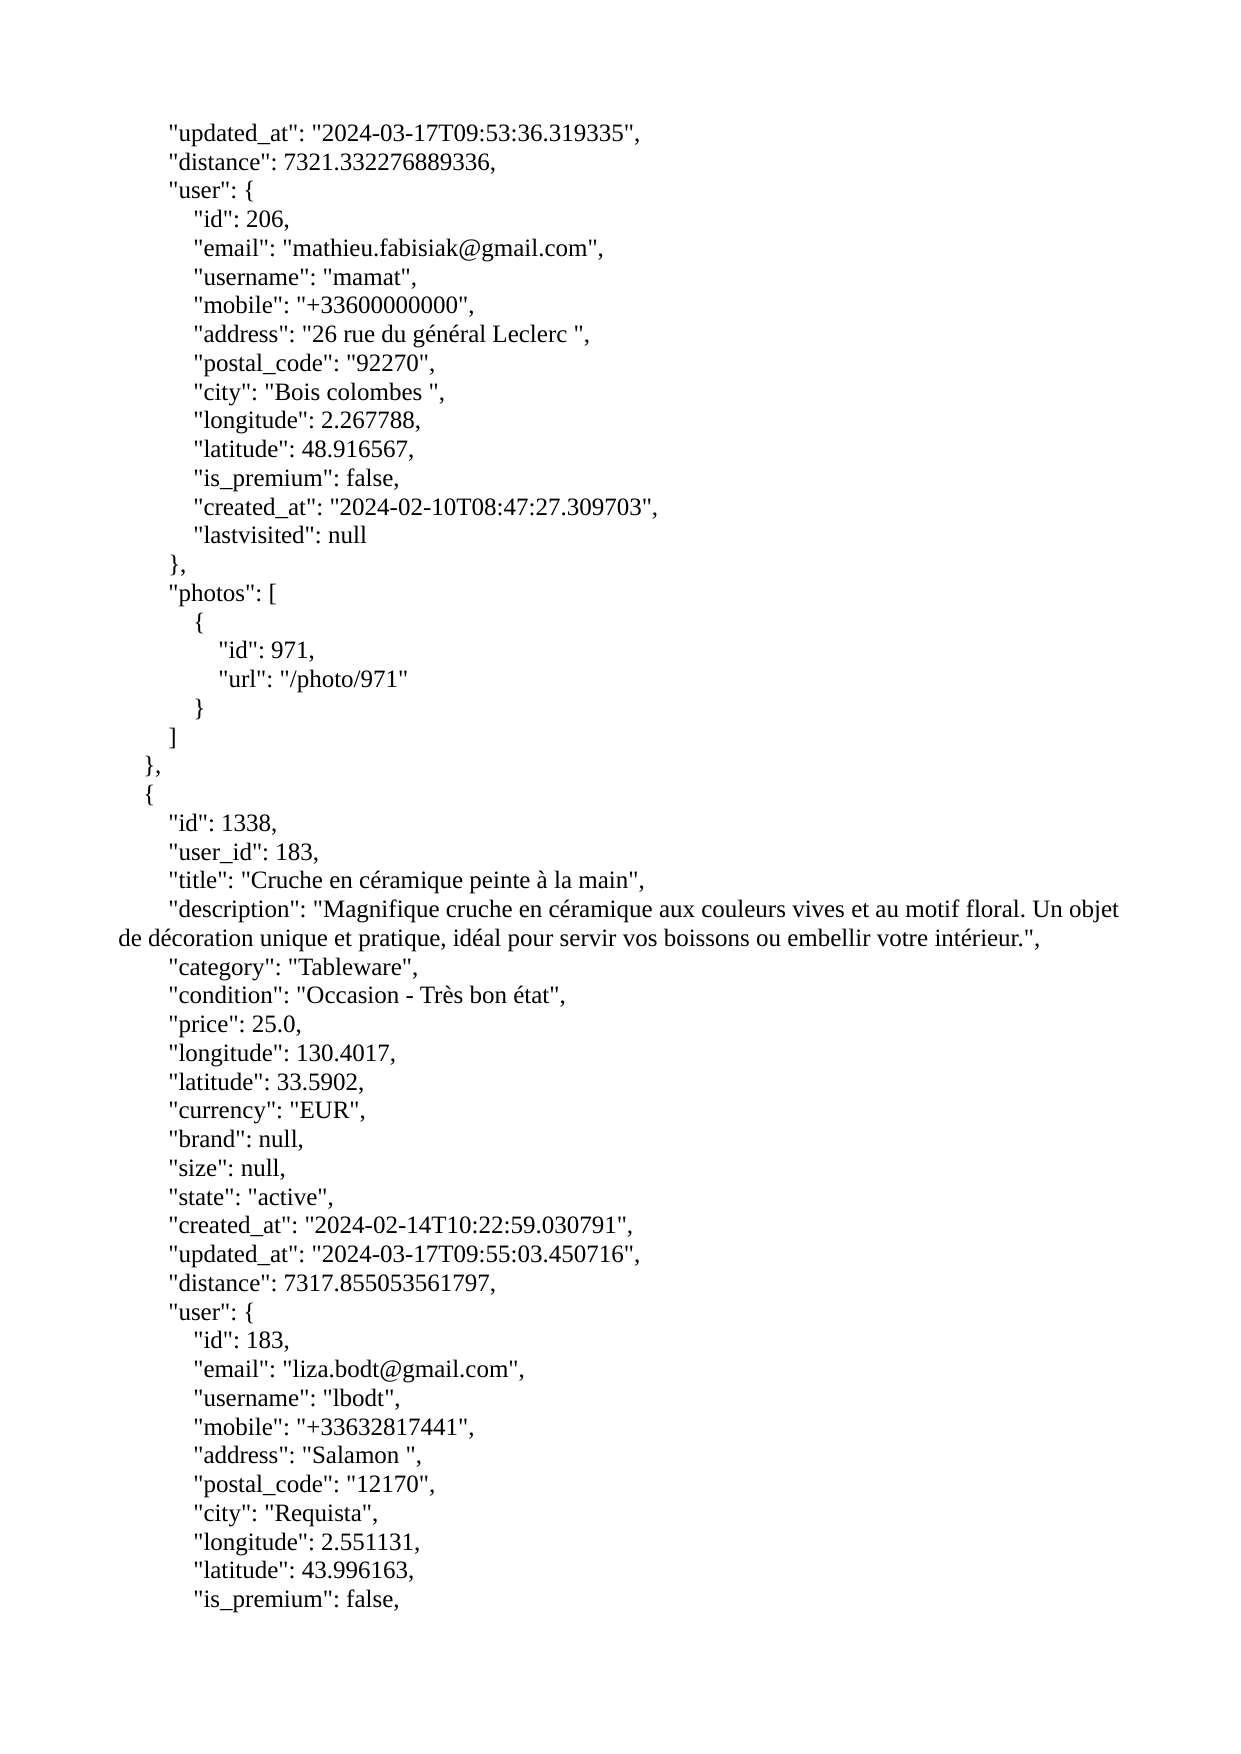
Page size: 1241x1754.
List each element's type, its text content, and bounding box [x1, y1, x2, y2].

text "address": "Salamon ", [118, 1441, 1122, 1469]
text "id": 206, [118, 204, 1122, 233]
text "email": "mathieu.fabisiak@gmail.com", [118, 233, 1122, 262]
text "latitude": 33.5902, [118, 1067, 1122, 1096]
text "distance": 7317.855053561797, [118, 1268, 1122, 1297]
text "mobile": "+33632817441", [118, 1412, 1122, 1441]
text "longitude": 130.4017, [118, 1038, 1122, 1067]
text { [118, 779, 1122, 808]
text "latitude": 48.916567, [118, 434, 1122, 463]
text "brand": null, [118, 1124, 1122, 1153]
text "latitude": 43.996163, [118, 1556, 1122, 1584]
text "description": "Magnifique cruche en céramique aux couleurs vives et au motif floral. Un objet de décoration unique et pratique, idéal pour servir vos boissons ou embellir votre intérieur.", [118, 894, 1122, 952]
text "postal_code": "12170", [118, 1469, 1122, 1498]
text }, [118, 751, 1122, 779]
text "title": "Cruche en céramique peinte à la main", [118, 866, 1122, 894]
text "url": "/photo/971" [118, 664, 1122, 693]
text "is_premium": false, [118, 463, 1122, 492]
text "user": { [118, 176, 1122, 204]
text "created_at": "2024-02-10T08:47:27.309703", [118, 492, 1122, 521]
text "state": "active", [118, 1182, 1122, 1211]
text "is_premium": false, [118, 1584, 1122, 1613]
text "category": "Tableware", [118, 952, 1122, 981]
text "user_id": 183, [118, 837, 1122, 866]
text } [118, 693, 1122, 722]
text "id": 1338, [118, 808, 1122, 837]
text "price": 25.0, [118, 1009, 1122, 1038]
text "condition": "Occasion - Très bon état", [118, 981, 1122, 1009]
text "lastvisited": null [118, 521, 1122, 549]
text "created_at": "2024-02-14T10:22:59.030791", [118, 1211, 1122, 1239]
text "photos": [ [118, 578, 1122, 607]
text "updated_at": "2024-03-17T09:55:03.450716", [118, 1239, 1122, 1268]
text "username": "lbodt", [118, 1383, 1122, 1412]
text "city": "Bois colombes ", [118, 377, 1122, 406]
text "distance": 7321.332276889336, [118, 147, 1122, 176]
text { [118, 607, 1122, 636]
text "id": 183, [118, 1326, 1122, 1354]
text "updated_at": "2024-03-17T09:53:36.319335", [118, 118, 1122, 147]
text "longitude": 2.551131, [118, 1527, 1122, 1556]
text "postal_code": "92270", [118, 348, 1122, 377]
text "mobile": "+33600000000", [118, 291, 1122, 319]
text "id": 971, [118, 636, 1122, 664]
text }, [118, 549, 1122, 578]
text "username": "mamat", [118, 262, 1122, 291]
text "currency": "EUR", [118, 1096, 1122, 1124]
text "email": "liza.bodt@gmail.com", [118, 1354, 1122, 1383]
text ] [118, 722, 1122, 751]
text "size": null, [118, 1153, 1122, 1182]
text "address": "26 rue du général Leclerc ", [118, 319, 1122, 348]
text "city": "Requista", [118, 1498, 1122, 1527]
text "longitude": 2.267788, [118, 406, 1122, 434]
text "user": { [118, 1297, 1122, 1326]
